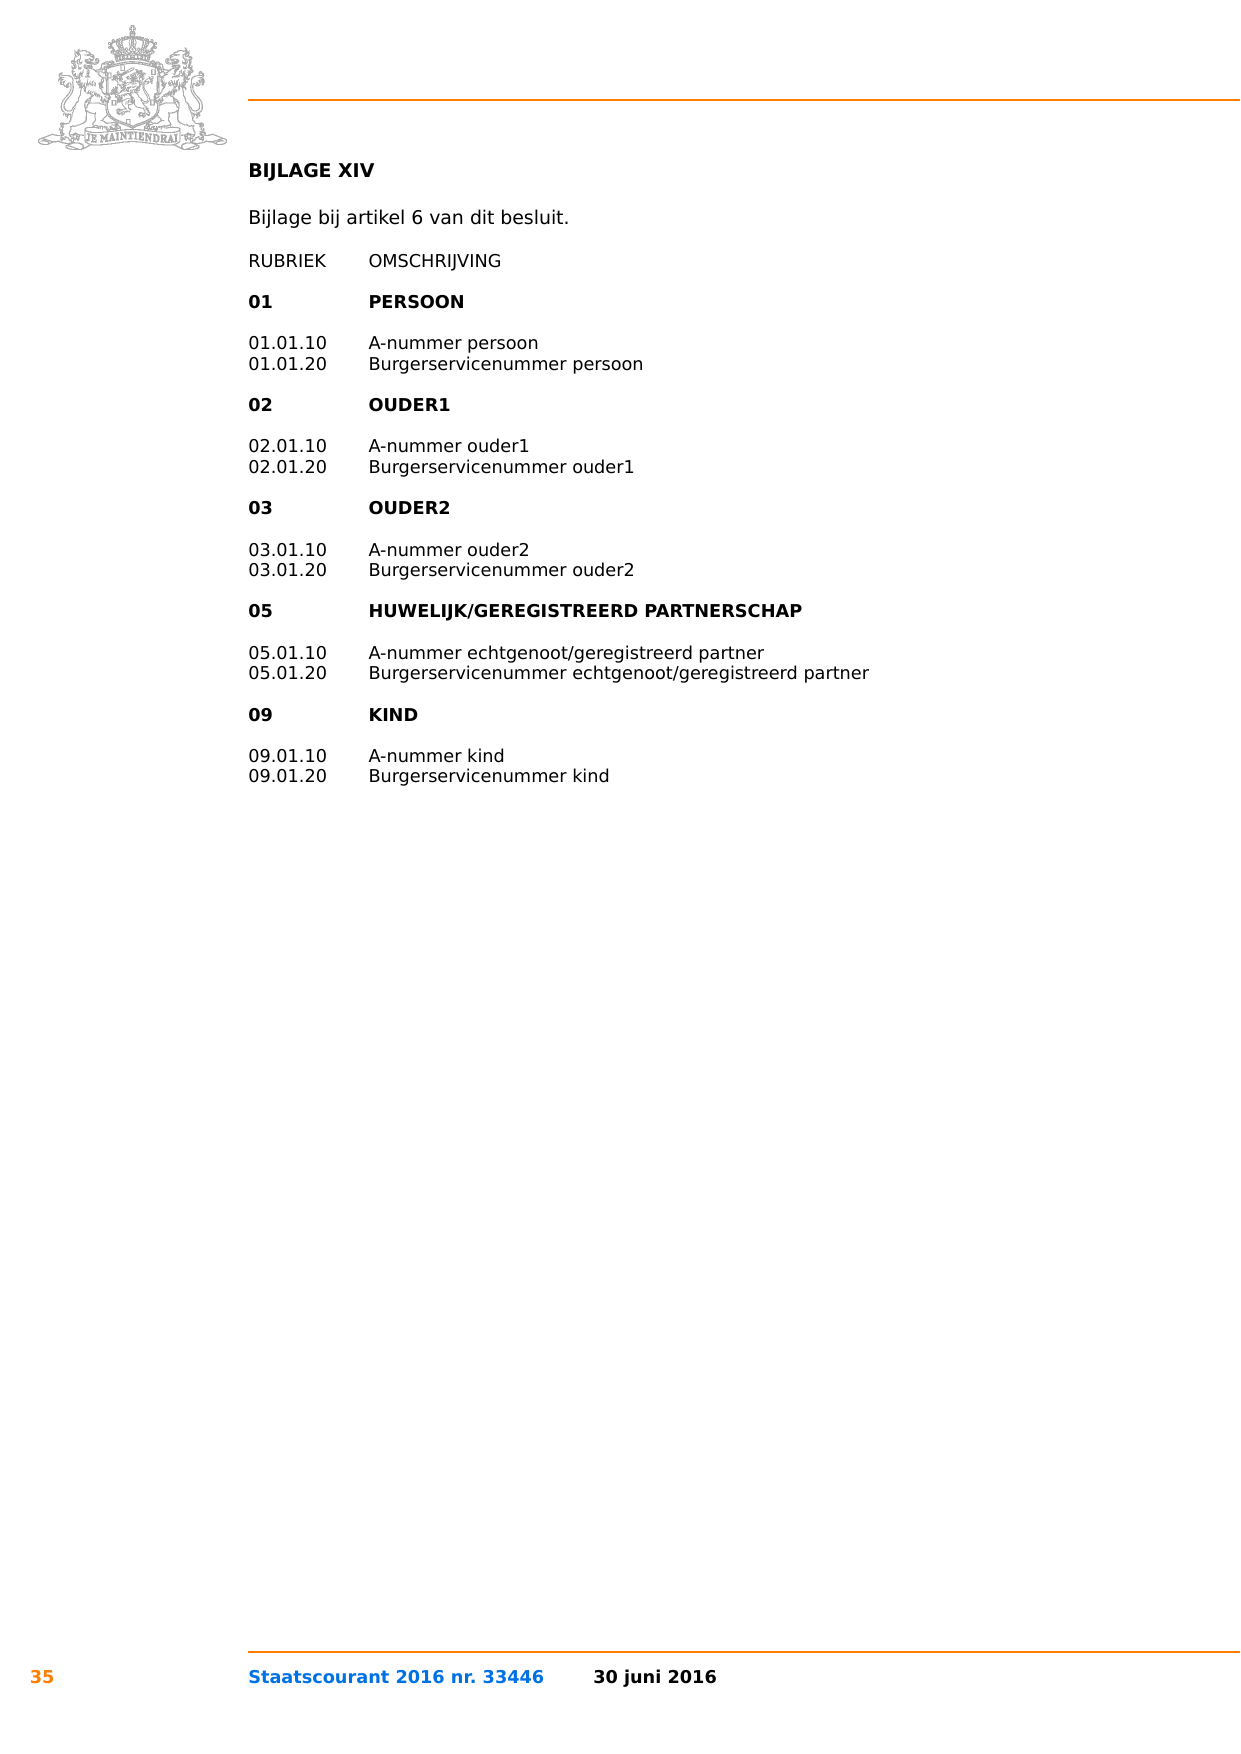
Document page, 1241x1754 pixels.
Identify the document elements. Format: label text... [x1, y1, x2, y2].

table_cell [248, 478, 362, 498]
table_cell 03.01.20 [248, 560, 362, 581]
table_cell 01.01.20 [248, 354, 362, 374]
table_cell KIND [363, 705, 1163, 725]
table_cell A-nummer persoon [363, 333, 1163, 354]
table_cell [248, 581, 362, 601]
table_cell HUWELIJK/GEREGISTREERD PARTNERSCHAP [363, 601, 1163, 622]
table_cell A-nummer echtgenoot/geregistreerd partner [363, 643, 1163, 663]
table_cell A-nummer ouder2 [363, 540, 1163, 560]
table_cell 01 [248, 292, 362, 313]
table_cell [248, 519, 362, 539]
table_cell PERSOON [363, 292, 1163, 313]
table_cell Burgerservicenummer ouder1 [363, 457, 1163, 478]
table_cell A-nummer ouder1 [363, 436, 1163, 457]
table_cell 05.01.20 [248, 663, 362, 684]
table_cell 01.01.10 [248, 333, 362, 354]
table_cell 05 [248, 601, 362, 622]
table_cell Burgerservicenummer echtgenoot/geregistreerd partner [363, 663, 1163, 684]
table_cell [363, 519, 1163, 539]
table_cell [248, 416, 362, 436]
table_cell [248, 725, 362, 746]
table_cell 02 [248, 395, 362, 416]
table_cell 09.01.20 [248, 766, 362, 787]
table_cell [248, 271, 362, 292]
table_cell [248, 684, 362, 704]
table_cell 09 [248, 705, 362, 725]
table_cell [248, 375, 362, 395]
table_cell 03 [248, 498, 362, 519]
table_cell Burgerservicenummer kind [363, 766, 1163, 787]
text Bijlage bij artikel 6 van dit besluit. [248, 207, 1163, 229]
subtitle BIJLAGE XIV [248, 160, 1163, 182]
table_header OMSCHRIJVING [363, 251, 1163, 271]
table_cell OUDER2 [363, 498, 1163, 519]
table_cell 02.01.20 [248, 457, 362, 478]
table_cell 05.01.10 [248, 643, 362, 663]
table_cell Burgerservicenummer persoon [363, 354, 1163, 374]
table_cell 03.01.10 [248, 540, 362, 560]
picture [38, 25, 227, 150]
table_cell A-nummer kind [363, 746, 1163, 766]
table_cell [363, 684, 1163, 704]
table_cell [363, 622, 1163, 643]
table_cell [363, 416, 1163, 436]
table_cell Burgerservicenummer ouder2 [363, 560, 1163, 581]
table_cell [248, 622, 362, 643]
table_cell [363, 375, 1163, 395]
table_cell [363, 725, 1163, 746]
table_cell [363, 313, 1163, 333]
table_cell [363, 271, 1163, 292]
table_cell [363, 581, 1163, 601]
table_header RUBRIEK [248, 251, 362, 271]
table_cell 09.01.10 [248, 746, 362, 766]
table_cell 02.01.10 [248, 436, 362, 457]
table_cell [363, 478, 1163, 498]
table_cell OUDER1 [363, 395, 1163, 416]
table_cell [248, 313, 362, 333]
